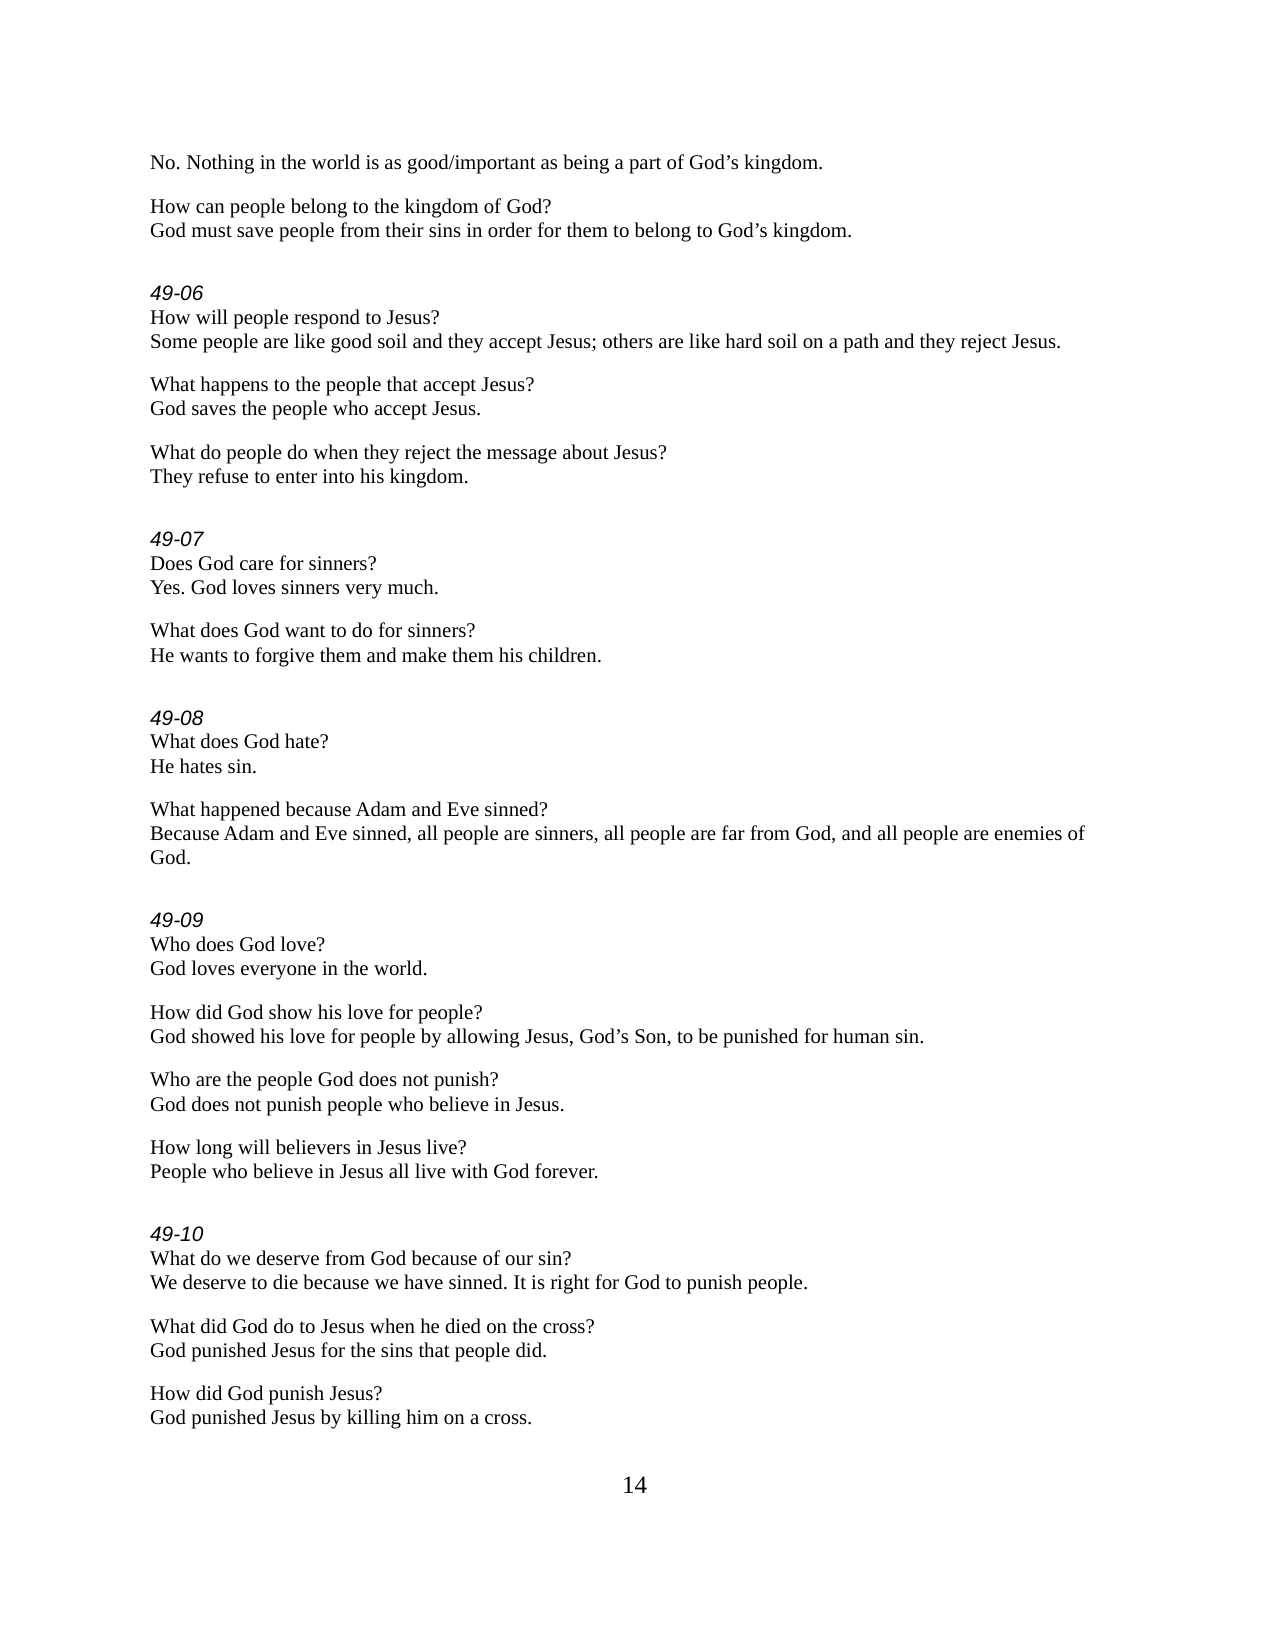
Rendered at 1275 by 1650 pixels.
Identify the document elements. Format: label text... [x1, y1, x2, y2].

subtitle 49-10 [150, 1222, 1125, 1246]
text What does God hate? He hates sin. [150, 729, 1125, 778]
text Who are the people God does not punish? God does not punish people who believe in Jesus. [150, 1067, 1125, 1116]
text How long will believers in Jesus live? People who believe in Jesus all live with God forever. [150, 1135, 1125, 1183]
text Does God care for sinners? Yes. God loves sinners very much. [150, 551, 1125, 599]
text How will people respond to Jesus? Some people are like good soil and they accept Jesus; others are like hard soil on a path and they reject Jesus. [150, 304, 1125, 353]
text What happens to the people that accept Jesus? God saves the people who accept Jesus. [150, 372, 1125, 420]
text No. Nothing in the world is as good/important as being a part of God’s kingdom. [150, 150, 1125, 174]
text What do people do when they reject the message about Jesus? They refuse to enter into his kingdom. [150, 440, 1125, 488]
subtitle 49-07 [150, 527, 1125, 551]
text What does God want to do for sinners? He wants to forgive them and make them his children. [150, 618, 1125, 667]
text How can people belong to the kingdom of God? God must save people from their sins in order for them to belong to God’s kingdom. [150, 193, 1125, 242]
subtitle 49-06 [150, 281, 1125, 304]
text What did God do to Jesus when he died on the cross? God punished Jesus for the sins that people did. [150, 1314, 1125, 1362]
text What do we deserve from God because of our sin? We deserve to die because we have sinned. It is right for God to punish people. [150, 1246, 1125, 1294]
text How did God show his love for people? God showed his love for people by allowing Jesus, God’s Son, to be punished for human sin. [150, 1000, 1125, 1048]
text What happened because Adam and Eve sinned? Because Adam and Eve sinned, all people are sinners, all people are far from God, and all people are enemies of God. [150, 797, 1125, 869]
subtitle 49-09 [150, 908, 1125, 932]
subtitle 49-08 [150, 706, 1125, 729]
text How did God punish Jesus? God punished Jesus by killing him on a cross. [150, 1381, 1125, 1429]
text Who does God love? God loves everyone in the world. [150, 932, 1125, 980]
